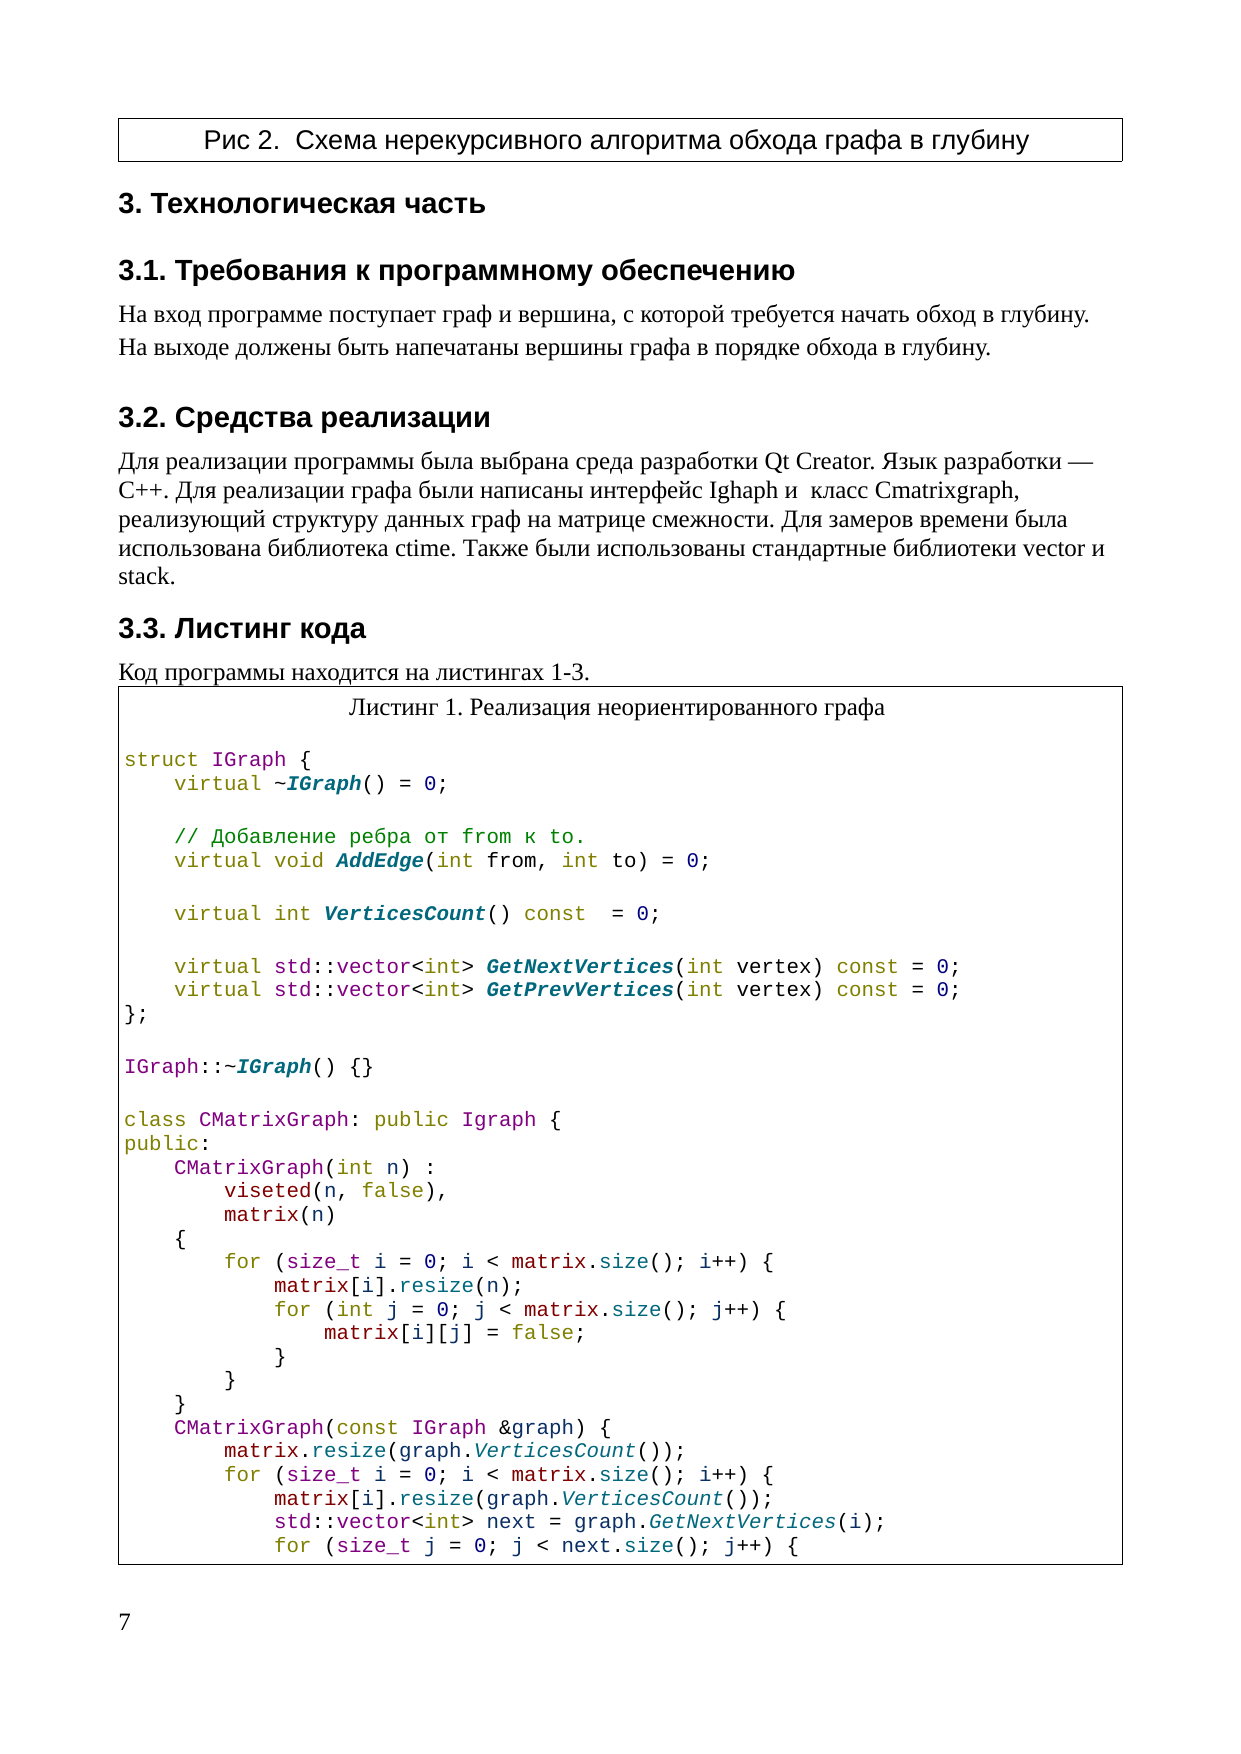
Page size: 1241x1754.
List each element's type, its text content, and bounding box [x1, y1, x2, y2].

table_header Рис 2. Схема нерекурсивного алгоритма обхода графа в глубину [119, 119, 1122, 161]
subtitle 3.2. Средства реализации [118, 400, 1122, 434]
text Для реализации программы была выбрана среда разработки Qt Creator. Язык разработки — С++. Для реализации графа были написаны интерфейс Ighaph и класс Cmatrixgraph, реализующий структуру данных граф на матрице смежности. Для замеров времени была использована библиотека ctime. Также были использованы стандартные библиотеки vector и stack. [118, 446, 1122, 590]
text Код программы находится на листингах 1-3. [118, 657, 1122, 686]
subtitle 3.1. Требования к программному обеспечению [118, 253, 1122, 286]
table_header Листинг 1. Реализация неориентированного графа struct IGraph { virtual ~IGraph() = 0; // Добавление ребра от from к to. virtual void AddEdge(int from, int to) = 0; virtual int VerticesCount() const = 0; virtual std::vector<int> GetNextVertices(int vertex) const = 0; virtual std::vector<int> GetPrevVertices(int vertex) const = 0; }; IGraph::~IGraph() {} class CMatrixGraph: public Igraph { public: CMatrixGraph(int n) : viseted(n, false), matrix(n) { for (size_t i = 0; i < matrix.size(); i++) { matrix[i].resize(n); for (int j = 0; j < matrix.size(); j++) { matrix[i][j] = false; } } } CMatrixGraph(const IGraph &graph) { matrix.resize(graph.VerticesCount()); for (size_t i = 0; i < matrix.size(); i++) { matrix[i].resize(graph.VerticesCount()); std::vector<int> next = graph.GetNextVertices(i); for (size_t j = 0; j < next.size(); j++) { [119, 687, 1122, 1564]
subtitle 3.3. Листинг кода [118, 611, 1122, 644]
text На вход программе поступает граф и вершина, с которой требуется начать обход в глубину. На выходе должены быть напечатаны вершины графа в порядке обхода в глубину. [118, 299, 1122, 361]
subtitle 3. Технологическая часть [118, 186, 1122, 219]
